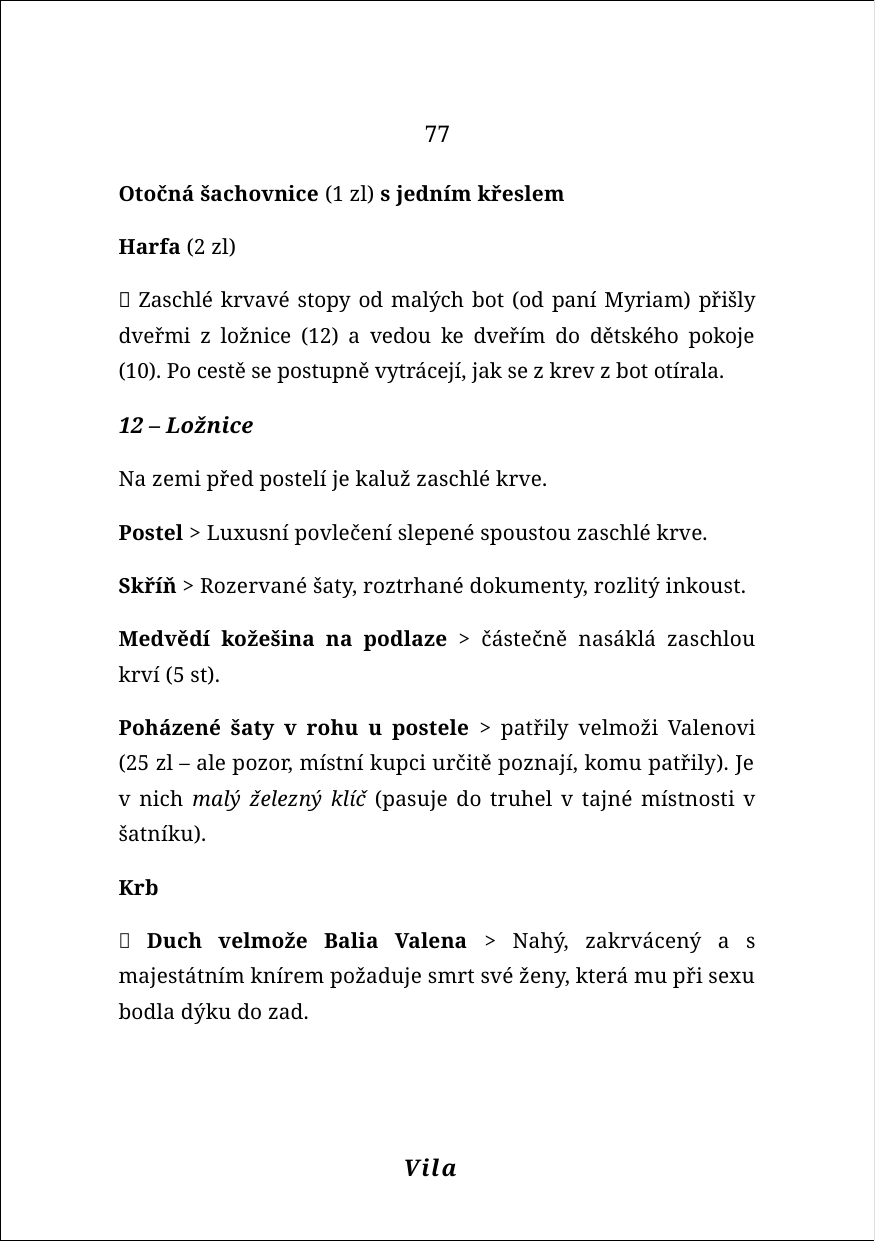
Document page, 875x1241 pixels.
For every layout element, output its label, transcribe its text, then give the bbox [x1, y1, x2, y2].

text Poházené šaty v rohu u postele > patřily velmoži Valenovi (25 zl – ale pozor, místní kupci určitě poznají, komu patřily). Je v nich malý železný klíč (pasuje do truhel v tajné místnosti v šatníku). [118, 713, 756, 848]
text Otočná šachovnice (1 zl) s jedním křeslem [118, 179, 756, 207]
text 12 – Ložnice [118, 410, 756, 439]
text Skříň > Rozervané šaty, roztrhané dokumenty, rozlitý inkoust. [118, 571, 756, 599]
text Postel > Luxusní povlečení slepené spoustou zaschlé krve. [118, 518, 756, 546]
text Harfa (2 zl) [118, 232, 756, 261]
text Krb [118, 873, 756, 901]
text 👣 Zaschlé krvavé stopy od malých bot (od paní Myriam) přišly dveřmi z ložnice (12) a vedou ke dveřím do dětského pokoje (10). Po cestě se postupně vytrácejí, jak se z krev z bot otírala. [118, 285, 756, 385]
text 👤 Duch velmože Balia Valena > Nahý, zakrvácený a s majestátním knírem požaduje smrt své ženy, která mu při sexu bodla dýku do zad. [118, 926, 756, 1026]
text Medvědí kožešina na podlaze > částečně nasáklá zaschlou krví (5 st). [118, 624, 756, 688]
text Na zemi před postelí je kaluž zaschlé krve. [118, 464, 756, 493]
